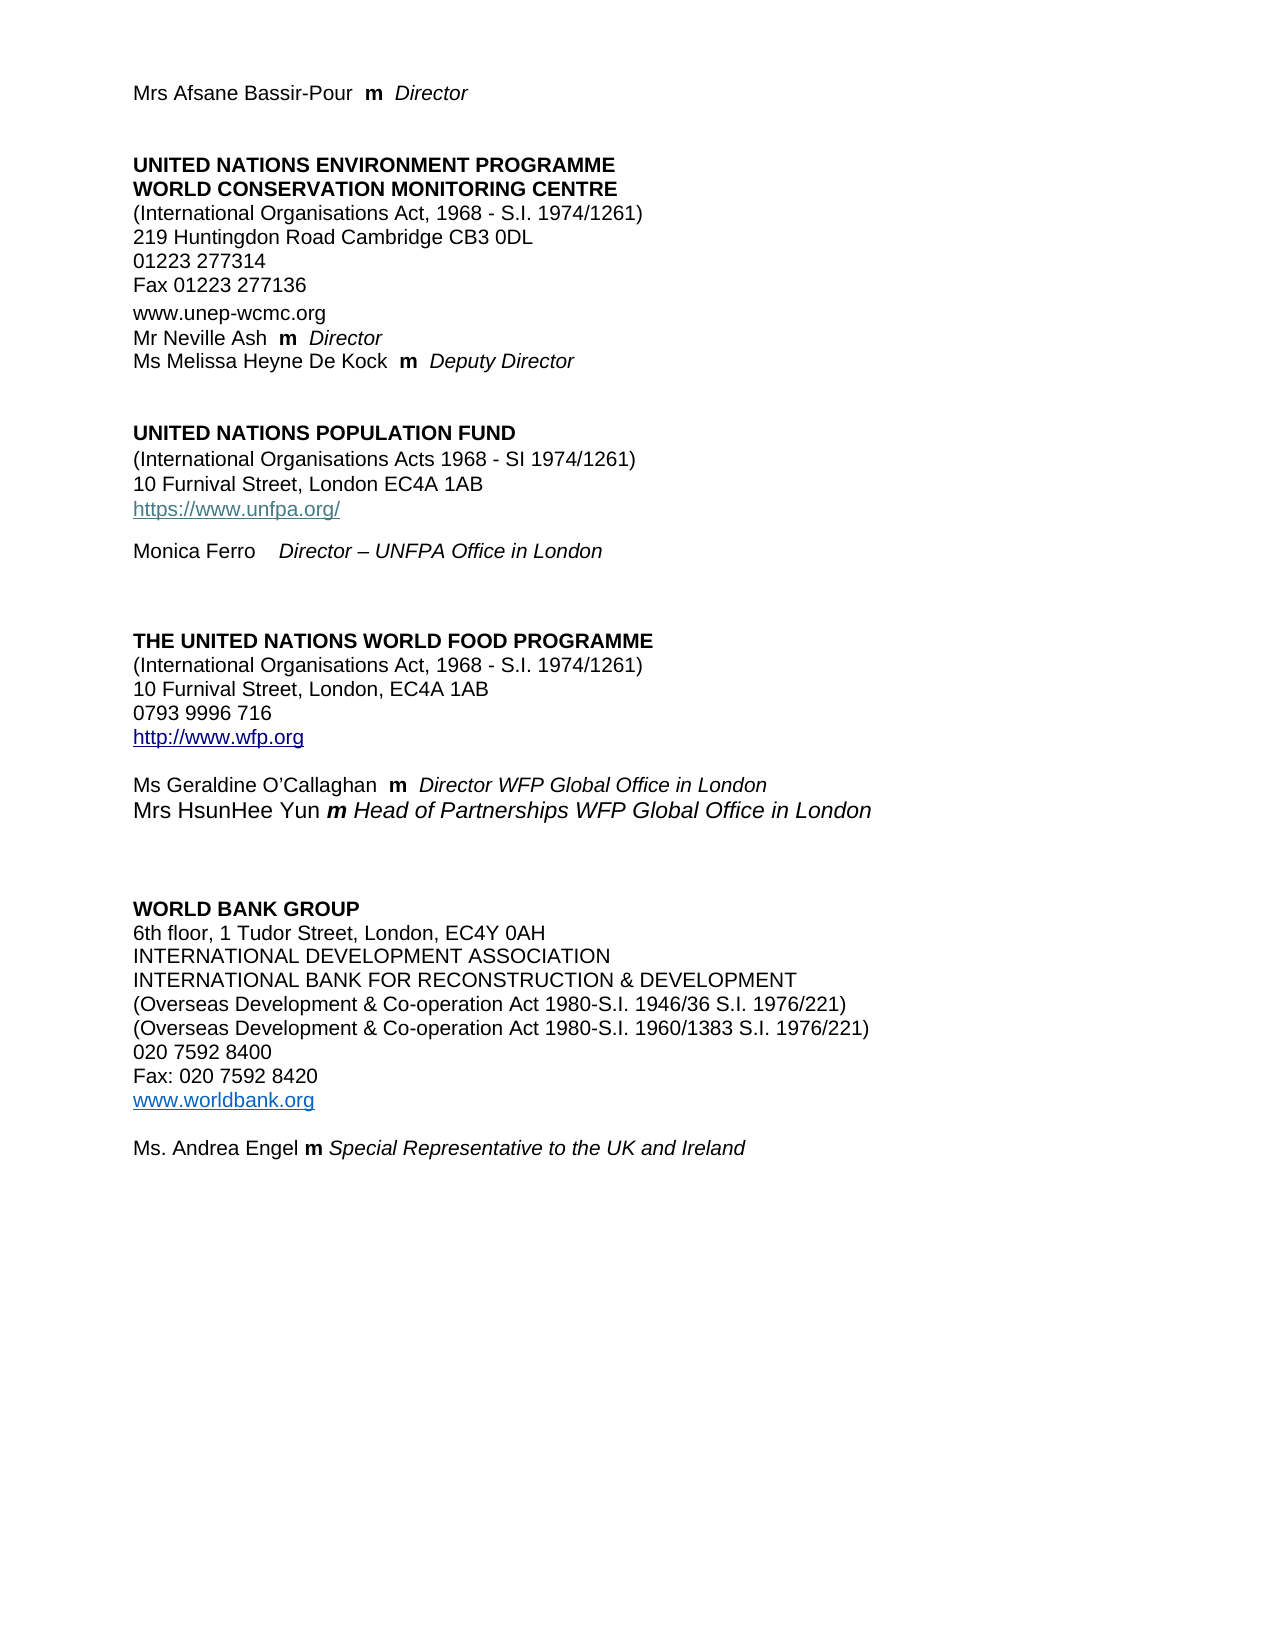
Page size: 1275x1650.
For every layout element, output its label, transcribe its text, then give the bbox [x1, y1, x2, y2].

text Ms Melissa Heyne De Kock m Deputy Director [133, 349, 1181, 373]
text UNITED NATIONS ENVIRONMENT PROGRAMME [133, 153, 1181, 177]
text Ms. Andrea Engel m Special Representative to the UK and Ireland [133, 1136, 1181, 1160]
text Fax: 020 7592 8420 [133, 1064, 1181, 1088]
text (Overseas Development & Co-operation Act 1980-S.I. 1946/36 S.I. 1976/221) [133, 992, 1181, 1016]
text Monica Ferro Director – UNFPA Office in London [133, 539, 1181, 563]
text 219 Huntingdon Road Cambridge CB3 0DL [133, 225, 1181, 249]
text Fax 01223 277136 [133, 273, 1181, 297]
text UNITED NATIONS POPULATION FUND (International Organisations Acts 1968 - SI 1974/1261) 10 Furnival Street, London EC4A 1AB https://www.unfpa.org/ [133, 421, 1181, 521]
text WORLD CONSERVATION MONITORING CENTRE [133, 177, 1181, 201]
text WORLD BANK GROUP [133, 896, 1181, 920]
text www.worldbank.org [133, 1088, 1181, 1112]
text THE UNITED NATIONS WORLD FOOD PROGRAMME [133, 629, 1181, 653]
text 6th floor, 1 Tudor Street, London, EC4Y 0AH [133, 920, 1181, 944]
text INTERNATIONAL BANK FOR RECONSTRUCTION & DEVELOPMENT [133, 968, 1181, 992]
text 10 Furnival Street, London, EC4A 1AB [133, 677, 1181, 701]
text Mr Neville Ash m Director [133, 325, 1181, 349]
text Ms Geraldine O’Callaghan m Director WFP Global Office in London [133, 773, 1181, 797]
text 0793 9996 716 http://www.wfp.org [133, 701, 1181, 749]
text (International Organisations Act, 1968 - S.I. 1974/1261) [133, 653, 1181, 677]
text INTERNATIONAL DEVELOPMENT ASSOCIATION [133, 944, 1181, 968]
text Mrs HsunHee Yun m Head of Partnerships WFP Global Office in London [133, 797, 1181, 823]
text (Overseas Development & Co-operation Act 1980-S.I. 1960/1383 S.I. 1976/221) [133, 1016, 1181, 1040]
text 01223 277314 [133, 249, 1181, 273]
text Mrs Afsane Bassir-Pour m Director [133, 81, 1181, 105]
text (International Organisations Act, 1968 - S.I. 1974/1261) [133, 201, 1181, 225]
text www.unep-wcmc.org [133, 297, 1181, 325]
text 020 7592 8400 [133, 1040, 1181, 1064]
